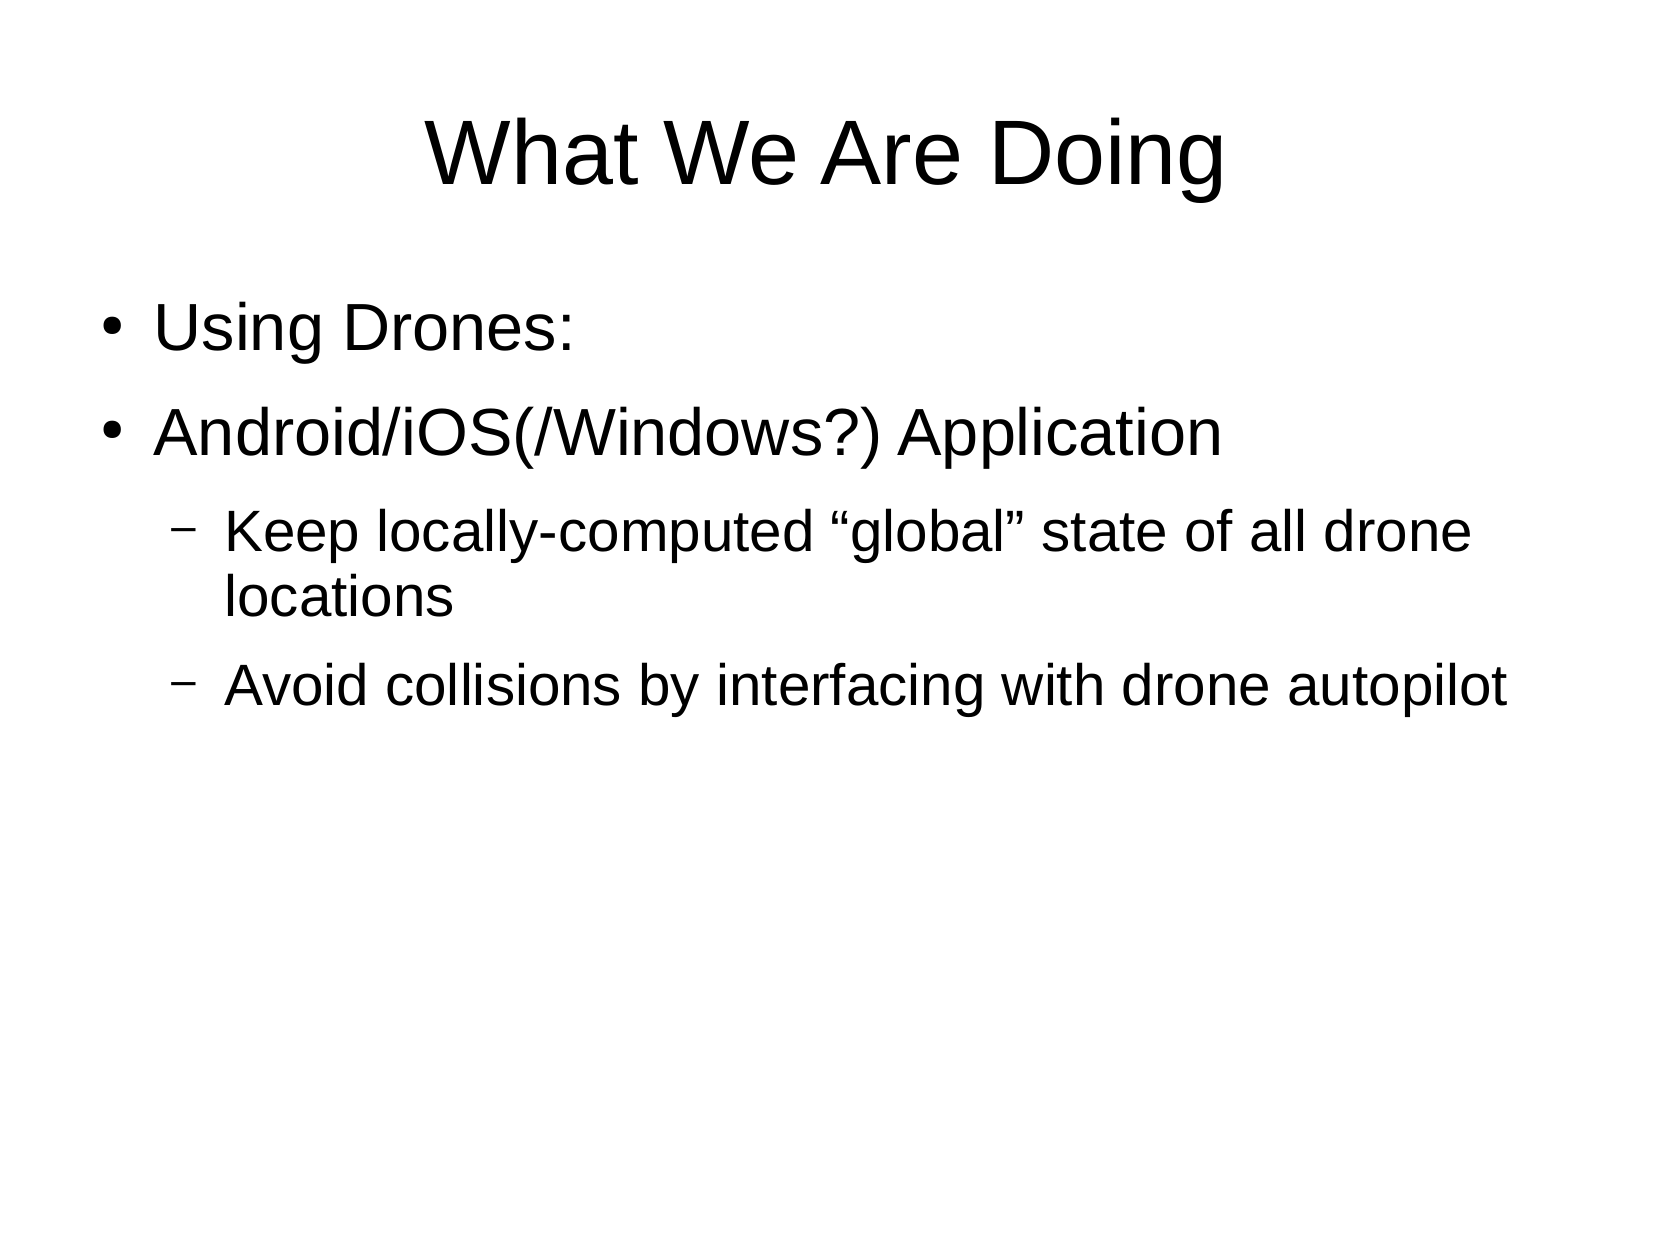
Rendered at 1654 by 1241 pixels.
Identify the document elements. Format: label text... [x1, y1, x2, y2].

list Using Drones: Android/iOS(/Windows?) Application Keep locally-computed “global” state of all drone locations Avoid collisions by interfacing with drone autopilot [82, 290, 1571, 1010]
title What We Are Doing [82, 49, 1571, 257]
